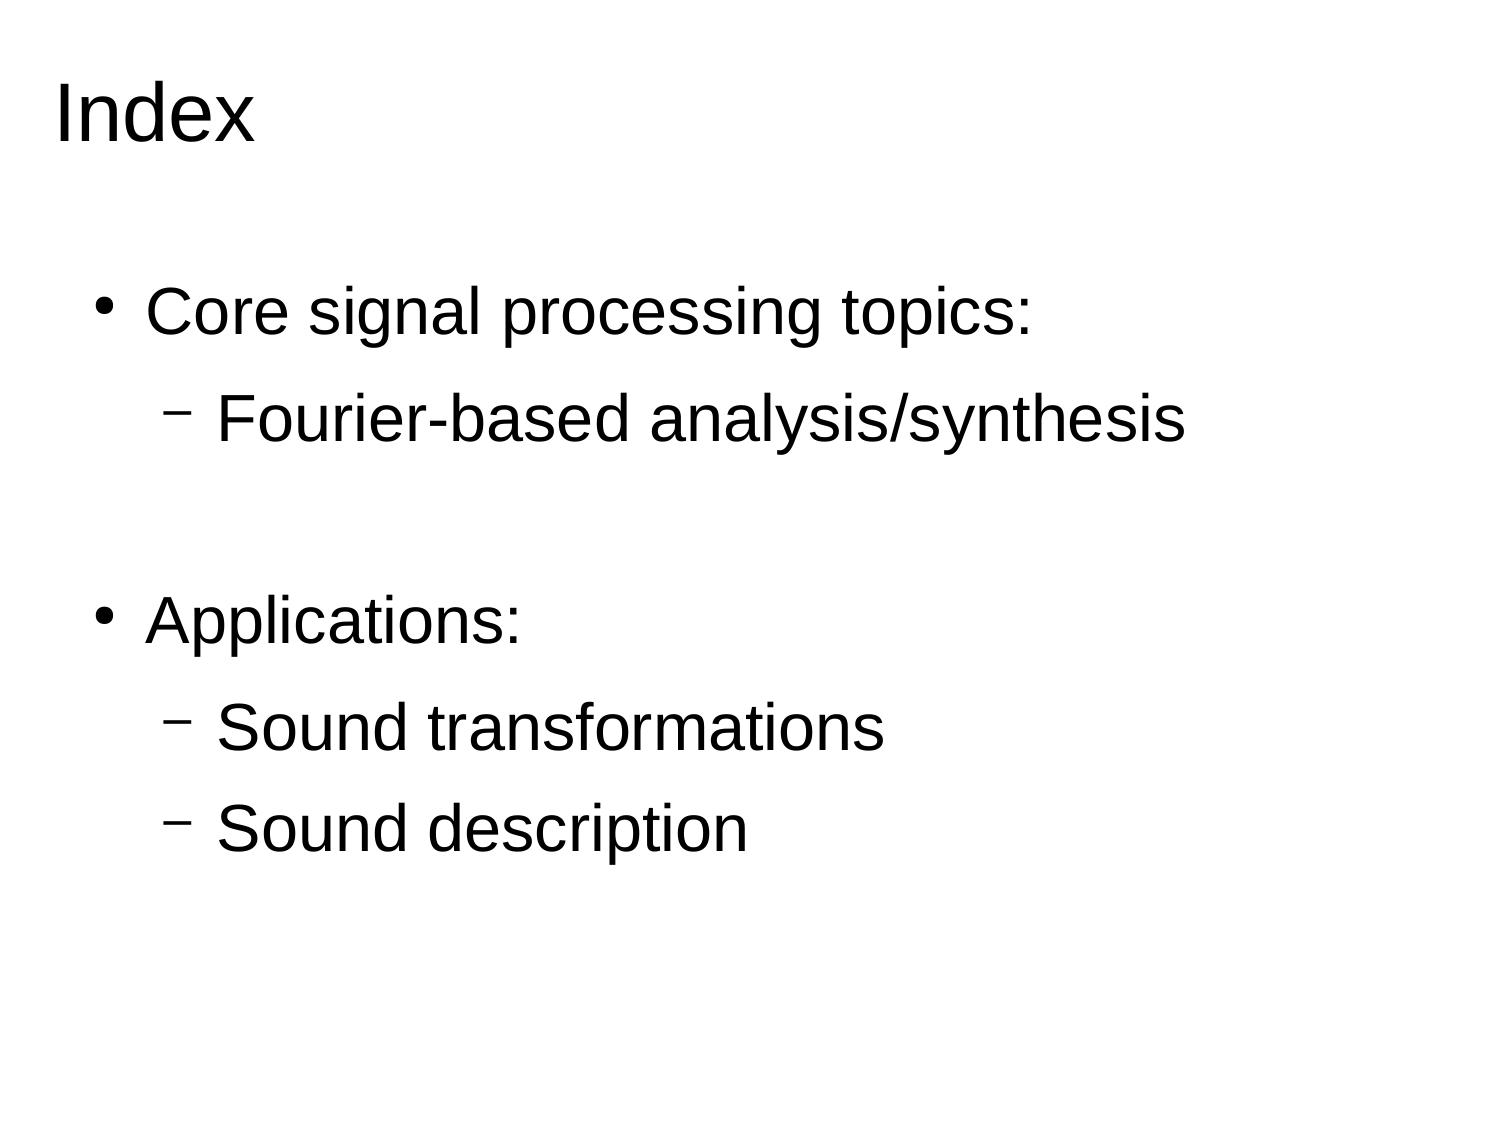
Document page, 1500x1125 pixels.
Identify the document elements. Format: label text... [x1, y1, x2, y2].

list Core signal processing topics: Fourier-based analysis/synthesis Applications: Sound transformations Sound description [75, 263, 1425, 1006]
title Index [53, 18, 1403, 207]
